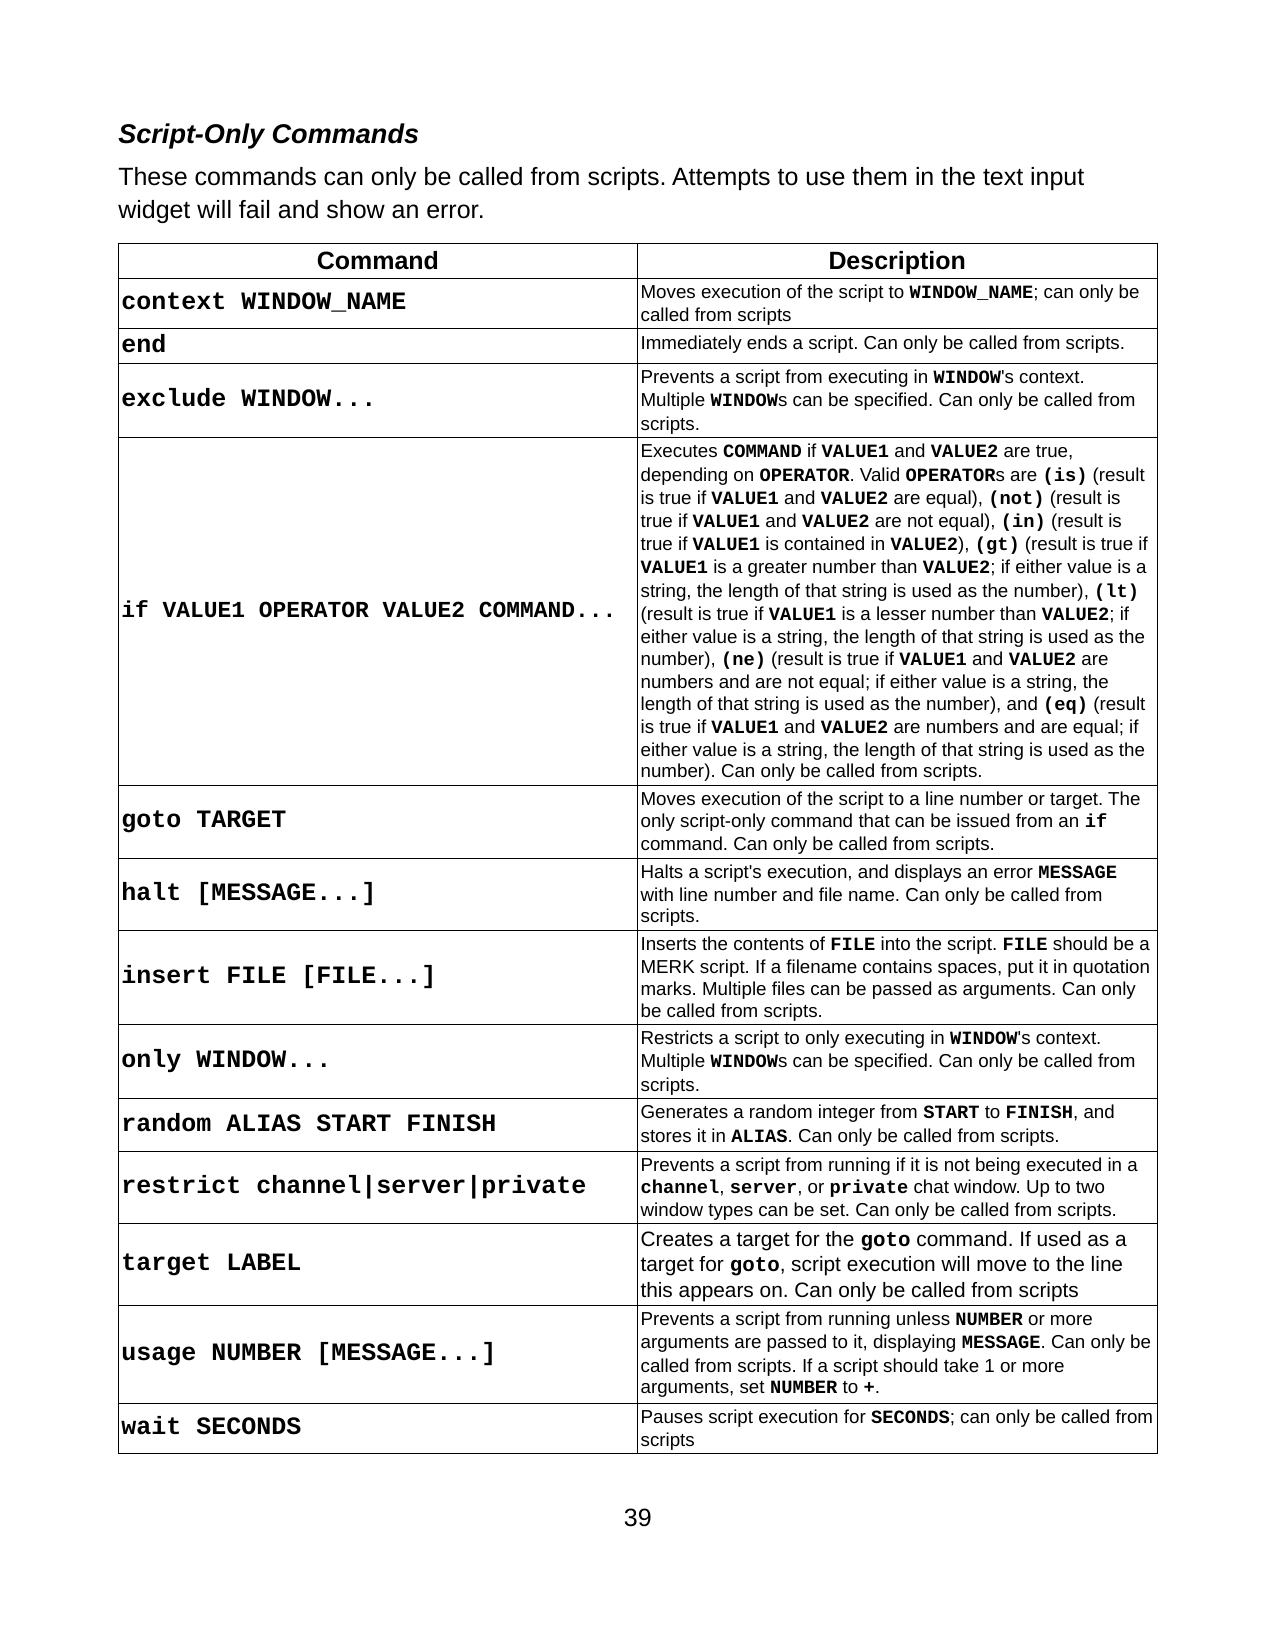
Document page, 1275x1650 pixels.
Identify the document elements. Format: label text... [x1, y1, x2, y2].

text These commands can only be called from scripts. Attempts to use them in the text input widget will fail and show an error. [118, 162, 1157, 224]
table_cell Prevents a script from running if it is not being executed in a channel, server, or private chat window. Up to two window types can be set. Can only be called from scripts. [638, 1152, 1157, 1223]
table_cell Prevents a script from executing in WINDOW's context. Multiple WINDOWs can be specified. Can only be called from scripts. [638, 364, 1157, 437]
table_cell only WINDOW... [119, 1025, 637, 1098]
table_cell goto TARGET [119, 786, 637, 857]
table_cell Executes COMMAND if VALUE1 and VALUE2 are true, depending on OPERATOR. Valid OPERATORs are (is) (result is true if VALUE1 and VALUE2 are equal), (not) (result is true if VALUE1 and VALUE2 are not equal), (in) (result is true if VALUE1 is contained in VALUE2), (gt) (result is true if VALUE1 is a greater number than VALUE2; if either value is a string, the length of that string is used as the number), (lt) (result is true if VALUE1 is a lesser number than VALUE2; if either value is a string, the length of that string is used as the number), (ne) (result is true if VALUE1 and VALUE2 are numbers and are not equal; if either value is a string, the length of that string is used as the number), and (eq) (result is true if VALUE1 and VALUE2 are numbers and are equal; if either value is a string, the length of that string is used as the number). Can only be called from scripts. [638, 438, 1157, 785]
table_cell exclude WINDOW... [119, 364, 637, 437]
table_header Description [638, 244, 1157, 277]
table_cell wait SECONDS [119, 1404, 637, 1453]
table_header Command [119, 244, 637, 277]
table_cell Immediately ends a script. Can only be called from scripts. [638, 329, 1157, 363]
table_cell target LABEL [119, 1224, 637, 1305]
table_cell halt [MESSAGE...] [119, 859, 637, 930]
table_cell usage NUMBER [MESSAGE...] [119, 1306, 637, 1402]
table_cell Pauses script execution for SECONDS; can only be called from scripts [638, 1404, 1157, 1453]
table_cell Moves execution of the script to a line number or target. The only script-only command that can be issued from an if command. Can only be called from scripts. [638, 786, 1157, 857]
table_cell random ALIAS START FINISH [119, 1099, 637, 1151]
table_cell Creates a target for the goto command. If used as a target for goto, script execution will move to the line this appears on. Can only be called from scripts [638, 1224, 1157, 1305]
table_cell if VALUE1 OPERATOR VALUE2 COMMAND... [119, 438, 637, 785]
subtitle Script-Only Commands [118, 118, 1157, 149]
table_cell restrict channel|server|private [119, 1152, 637, 1223]
table_cell Generates a random integer from START to FINISH, and stores it in ALIAS. Can only be called from scripts. [638, 1099, 1157, 1151]
table_cell Prevents a script from running unless NUMBER or more arguments are passed to it, displaying MESSAGE. Can only be called from scripts. If a script should take 1 or more arguments, set NUMBER to +. [638, 1306, 1157, 1402]
table_cell end [119, 329, 637, 363]
table_cell Restricts a script to only executing in WINDOW's context. Multiple WINDOWs can be specified. Can only be called from scripts. [638, 1025, 1157, 1098]
table_cell Moves execution of the script to WINDOW_NAME; can only be called from scripts [638, 279, 1157, 328]
table_cell Inserts the contents of FILE into the script. FILE should be a MERK script. If a filename contains spaces, put it in quotation marks. Multiple files can be passed as arguments. Can only be called from scripts. [638, 931, 1157, 1024]
table_cell insert FILE [FILE...] [119, 931, 637, 1024]
table_cell context WINDOW_NAME [119, 279, 637, 328]
table_cell Halts a script's execution, and displays an error MESSAGE with line number and file name. Can only be called from scripts. [638, 859, 1157, 930]
